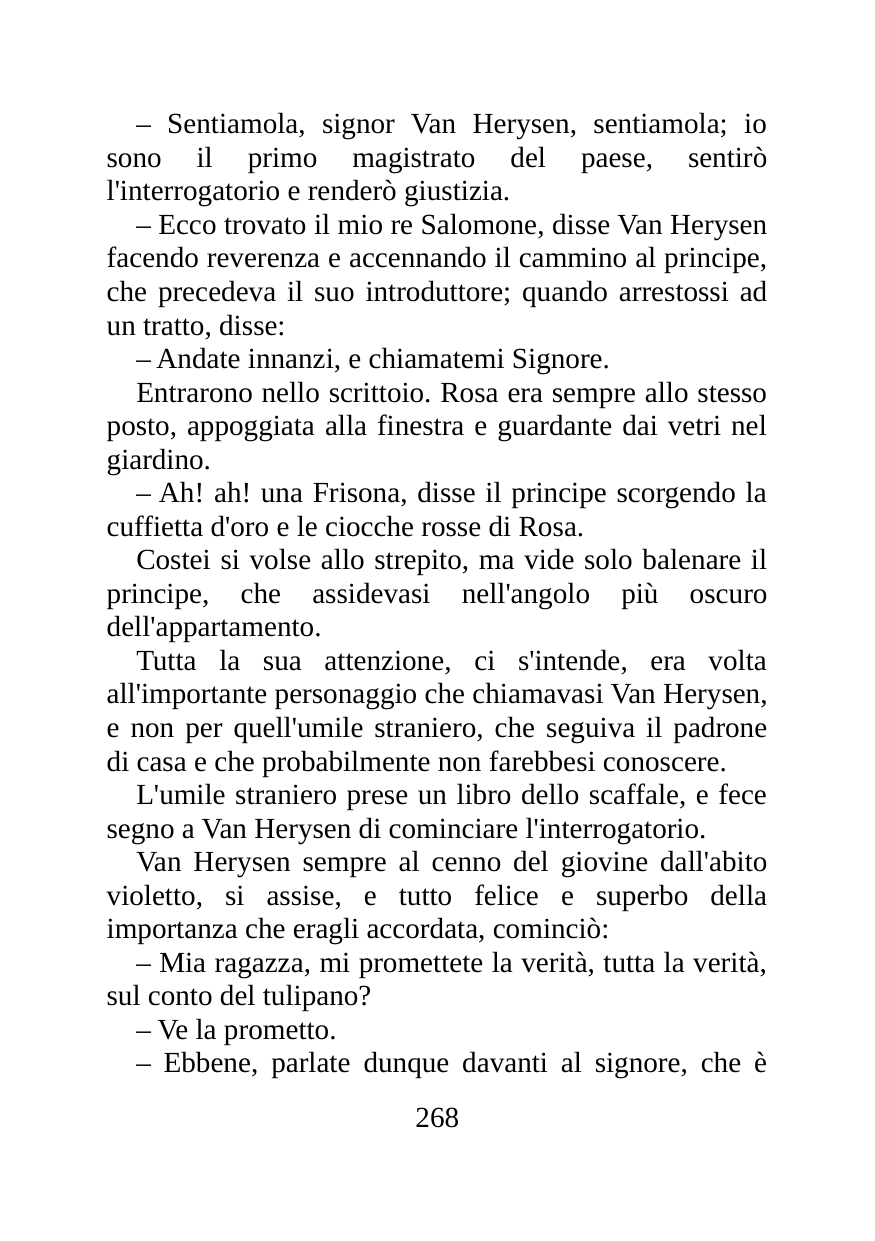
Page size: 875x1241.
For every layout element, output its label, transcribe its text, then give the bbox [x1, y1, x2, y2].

text ‒ Ecco trovato il mio re Salomone, disse Van Herysen facendo reverenza e accennando il cammino al principe, che precedeva il suo introduttore; quando arrestossi ad un tratto, disse: [106, 207, 768, 341]
text ‒ Ah! ah! una Frisona, disse il principe scorgendo la cuffietta d'oro e le ciocche rosse di Rosa. [106, 475, 768, 542]
text L'umile straniero prese un libro dello scaffale, e fece segno a Van Herysen di cominciare l'interrogatorio. [106, 777, 768, 844]
text Tutta la sua attenzione, ci s'intende, era volta all'importante personaggio che chiamavasi Van Herysen, e non per quell'umile straniero, che seguiva il padrone di casa e che probabilmente non farebbesi conoscere. [106, 643, 768, 777]
text ‒ Ve la prometto. [106, 1012, 768, 1046]
text Costei si volse allo strepito, ma vide solo balenare il principe, che assidevasi nell'angolo più oscuro dell'appartamento. [106, 542, 768, 643]
text Van Herysen sempre al cenno del giovine dall'abito violetto, si assise, e tutto felice e superbo della importanza che eragli accordata, cominciò: [106, 844, 768, 945]
text ‒ Andate innanzi, e chiamatemi Signore. [106, 341, 768, 375]
text ‒ Mia ragazza, mi promettete la verità, tutta la verità, sul conto del tulipano? [106, 945, 768, 1012]
text ‒ Sentiamola, signor Van Herysen, sentiamola; io sono il primo magistrato del paese, sentirò l'interrogatorio e renderò giustizia. [106, 106, 768, 207]
text ‒ Ebbene, parlate dunque davanti al signore, che è [106, 1046, 768, 1079]
text Entrarono nello scrittoio. Rosa era sempre allo stesso posto, appoggiata alla finestra e guardante dai vetri nel giardino. [106, 375, 768, 475]
